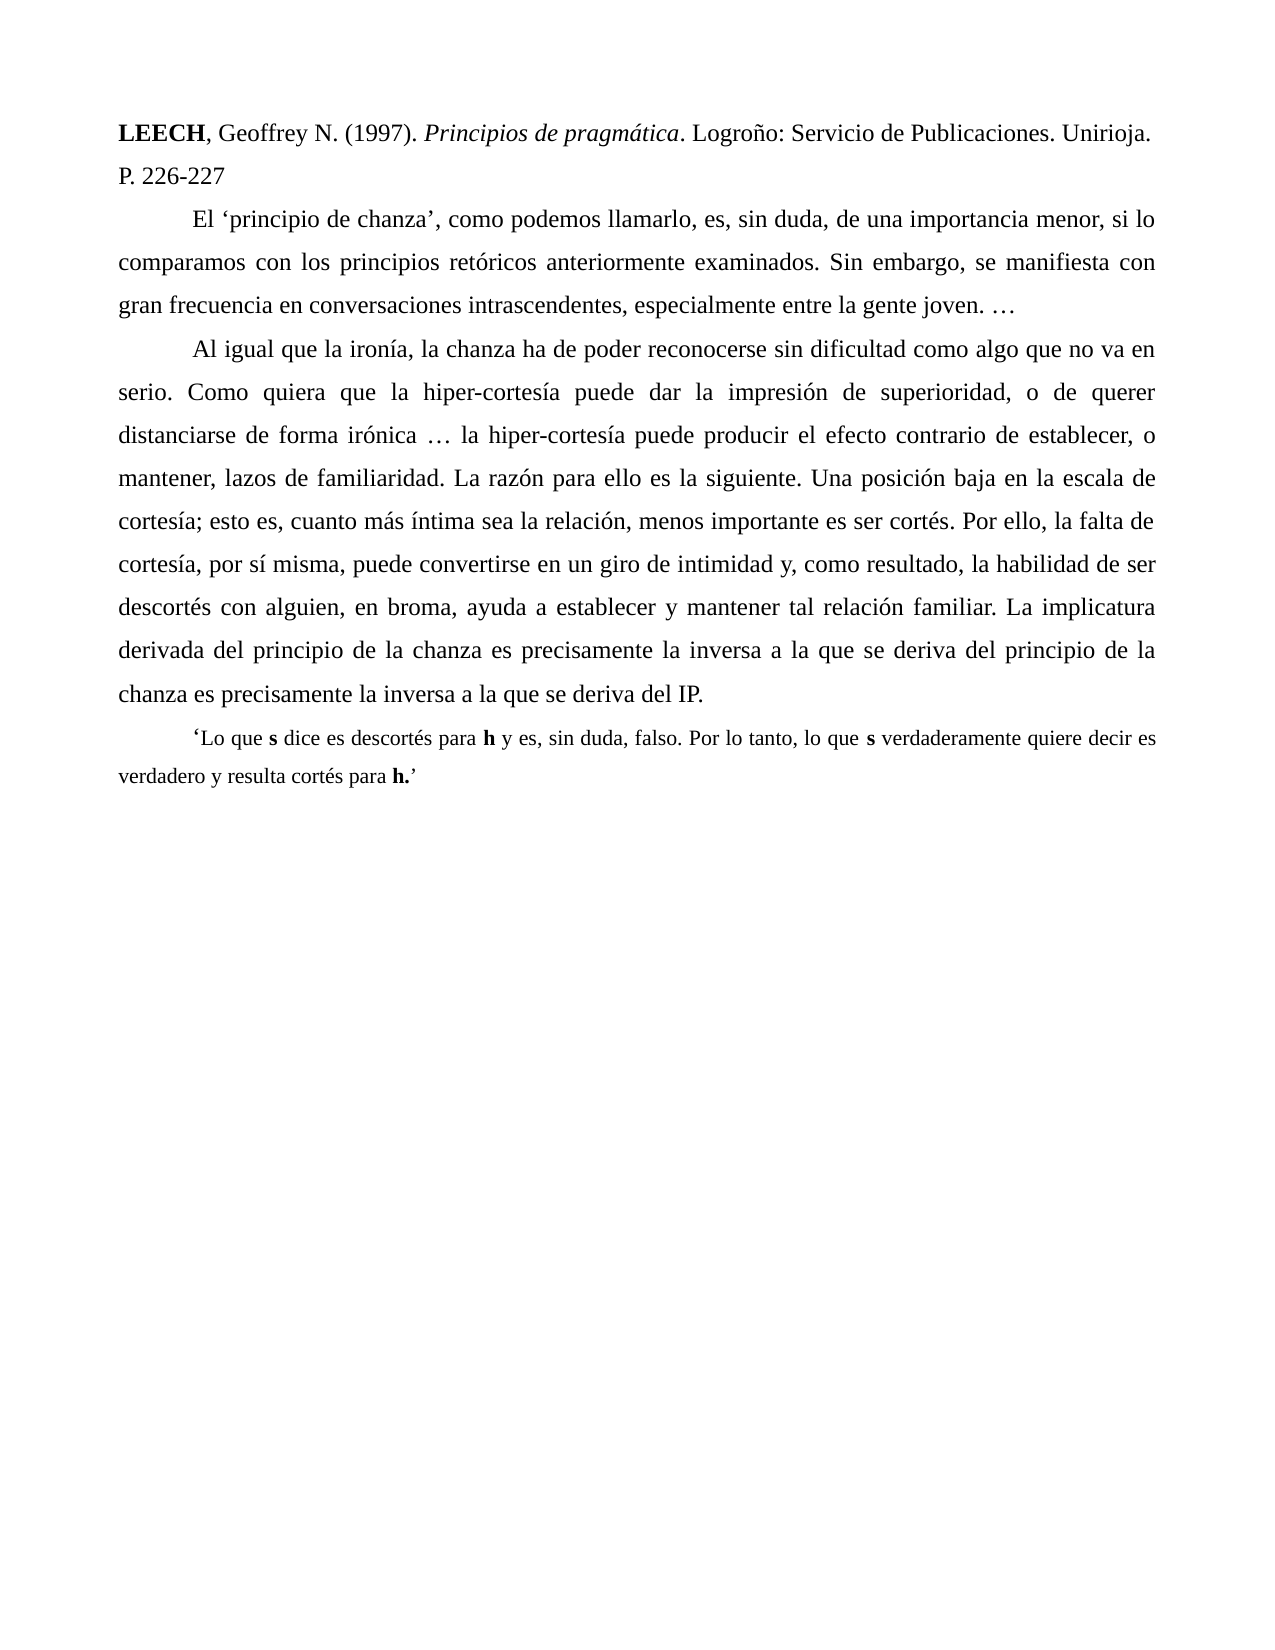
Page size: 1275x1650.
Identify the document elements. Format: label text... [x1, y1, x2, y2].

text ‘Lo que s dice es descortés para h y es, sin duda, falso. Por lo tanto, lo que s verdaderamente quiere decir es verdadero y resulta cortés para h.’ [118, 722, 1157, 788]
text El ‘principio de chanza’, como podemos llamarlo, es, sin duda, de una importancia menor, si lo comparamos con los principios retóricos anteriormente examinados. Sin embargo, se manifiesta con gran frecuencia en conversaciones intrascendentes, especialmente entre la gente joven. … [118, 204, 1157, 319]
text Al igual que la ironía, la chanza ha de poder reconocerse sin dificultad como algo que no va en serio. Como quiera que la hiper-cortesía puede dar la impresión de superioridad, o de querer distanciarse de forma irónica … la hiper-cortesía puede producir el efecto contrario de establecer, o mantener, lazos de familiaridad. La razón para ello es la siguiente. Una posición baja en la escala de cortesía; esto es, cuanto más íntima sea la relación, menos importante es ser cortés. Por ello, la falta de cortesía, por sí misma, puede convertirse en un giro de intimidad y, como resultado, la habilidad de ser descortés con alguien, en broma, ayuda a establecer y mantener tal relación familiar. La implicatura derivada del principio de la chanza es precisamente la inversa a la que se deriva del principio de la chanza es precisamente la inversa a la que se deriva del IP. [118, 334, 1157, 707]
text P. 226-227 [118, 161, 1157, 190]
text LEECH, Geoffrey N. (1997). Principios de pragmática. Logroño: Servicio de Publicaciones. Unirioja. [118, 118, 1157, 147]
